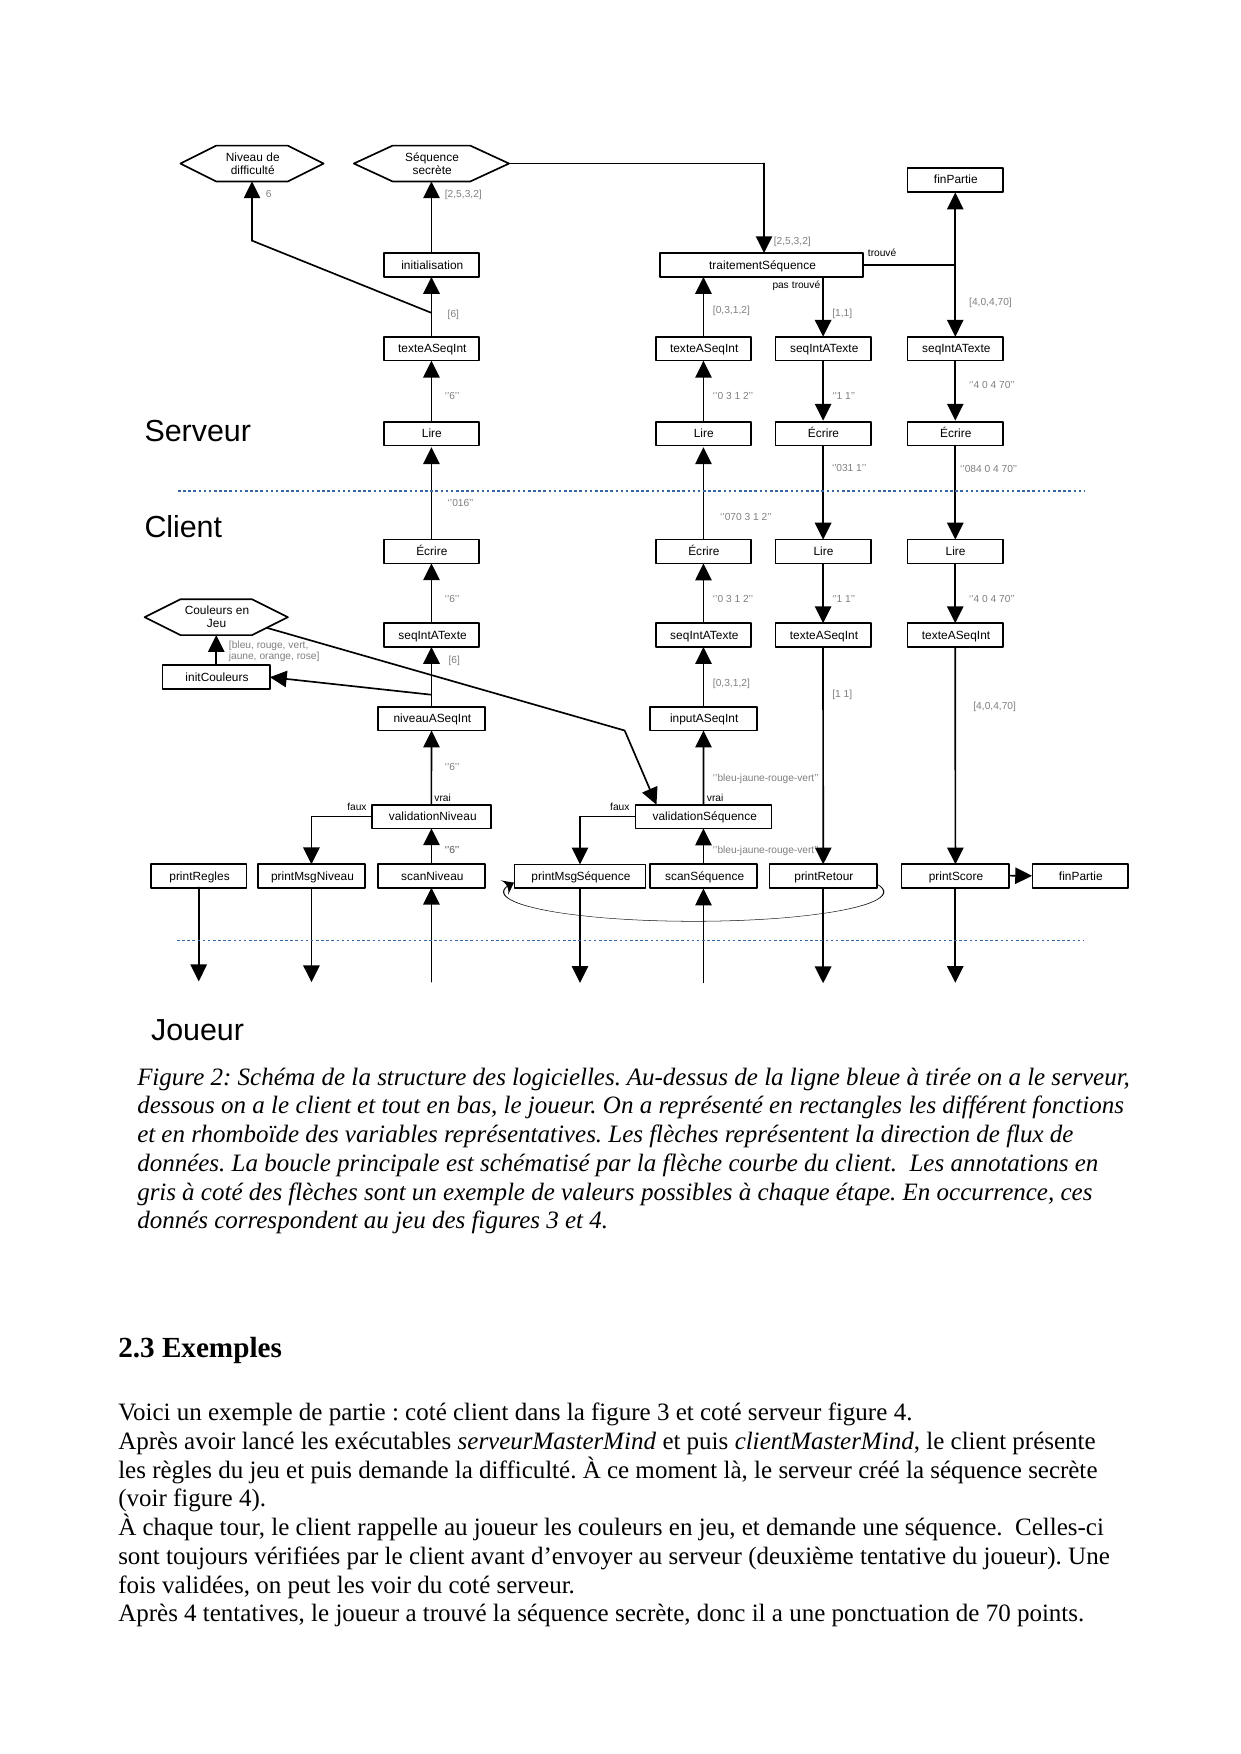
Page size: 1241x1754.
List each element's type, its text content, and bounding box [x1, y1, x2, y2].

text Voici un exemple de partie : coté client dans la figure 3 et coté serveur figure 4. [118, 1397, 1122, 1426]
text 2.3 Exemples [118, 1330, 1122, 1364]
text Figure 2: Schéma de la structure des logicielles. Au-dessus de la ligne bleue à tirée on a le serveur, dessous on a le client et tout en bas, le joueur. On a représenté en rectangles les différent fonctions et en rhomboïde des variables représentatives. Les flèches représentent la direction de flux de données. La boucle principale est schématisé par la flèche courbe du client. Les annotations en gris à coté des flèches sont un exemple de valeurs possibles à chaque étape. En occurrence, ces donnés correspondent au jeu des figures 3 et 4. [137, 131, 1141, 1234]
text À chaque tour, le client rappelle au joueur les couleurs en jeu, et demande une séquence. Celles-ci sont toujours vérifiées par le client avant d’envoyer au serveur (deuxième tentative du joueur). Une fois validées, on peut les voir du coté serveur. [118, 1512, 1122, 1598]
text Après 4 tentatives, le joueur a trouvé la séquence secrète, donc il a une ponctuation de 70 points. [118, 1598, 1122, 1627]
text Après avoir lancé les exécutables serveurMasterMind et puis clientMasterMind, le client présente les règles du jeu et puis demande la difficulté. À ce moment là, le serveur créé la séquence secrète (voir figure 4). [118, 1426, 1122, 1512]
